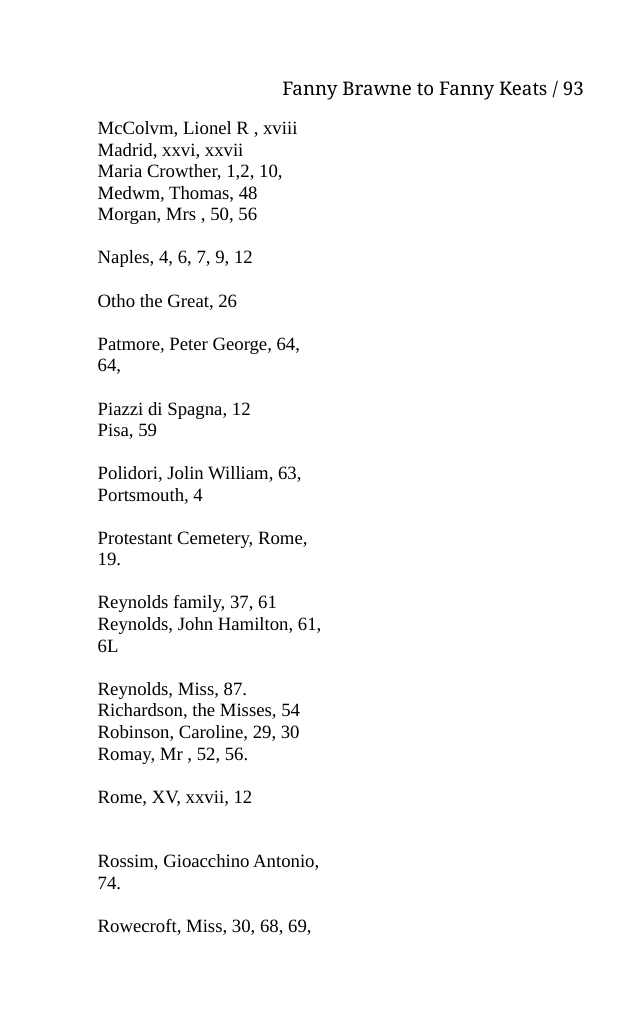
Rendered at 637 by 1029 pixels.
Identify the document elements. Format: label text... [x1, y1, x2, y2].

text Maria Crowther, 1,2, 10, [97, 160, 583, 182]
text Pisa, 59 [97, 419, 583, 441]
text Robinson, Caroline, 29, 30 [97, 721, 583, 742]
text Reynolds, Miss, 87. [97, 678, 583, 699]
text Morgan, Mrs , 50, 56 [97, 203, 583, 225]
text Rowecroft, Miss, 30, 68, 69, [97, 915, 583, 936]
text Naples, 4, 6, 7, 9, 12 [97, 246, 583, 268]
text Portsmouth, 4 [97, 484, 583, 505]
text Madrid, xxvi, xxvii [97, 139, 583, 160]
text 6L [97, 634, 583, 656]
text Medwm, Thomas, 48 [97, 182, 583, 203]
text Romay, Mr , 52, 56. [97, 742, 583, 764]
text Otho the Great, 26 [97, 289, 583, 311]
text McColvm, Lionel R , xviii [97, 117, 583, 139]
text 64, [97, 354, 583, 376]
text Patmore, Peter George, 64, [97, 333, 583, 354]
text Reynolds, John Hamilton, 61, [97, 613, 583, 634]
text Richardson, the Misses, 54 [97, 699, 583, 721]
text 74. [97, 872, 583, 893]
text 19. [97, 548, 583, 570]
text Rossim, Gioacchino Antonio, [97, 850, 583, 872]
text Piazzi di Spagna, 12 [97, 397, 583, 419]
text Reynolds family, 37, 61 [97, 591, 583, 613]
text Rome, XV, xxvii, 12 [97, 786, 583, 807]
text Polidori, Jolin William, 63, [97, 462, 583, 484]
text Protestant Cemetery, Rome, [97, 527, 583, 548]
